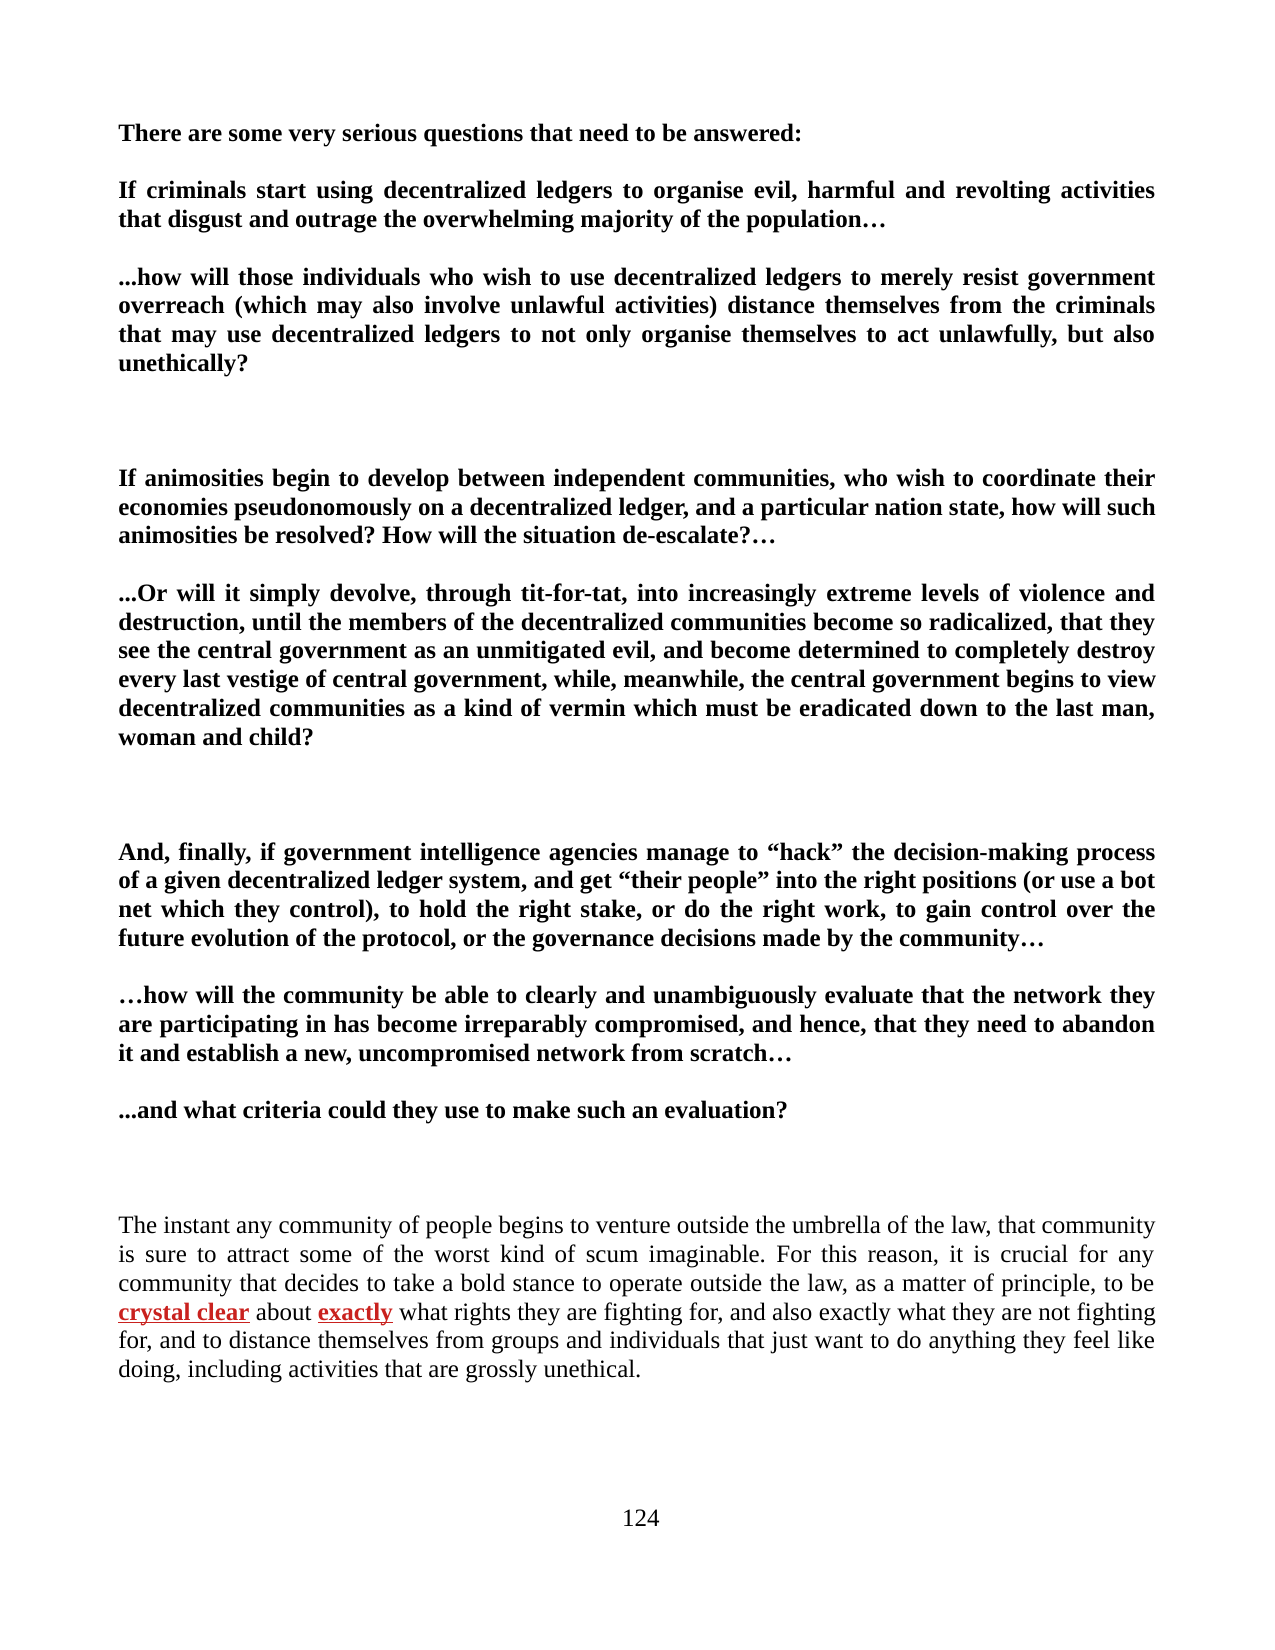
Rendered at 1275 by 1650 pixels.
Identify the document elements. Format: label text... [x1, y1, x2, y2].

text The instant any community of people begins to venture outside the umbrella of the law, that community is sure to attract some of the worst kind of scum imaginable. For this reason, it is crucial for any community that decides to take a bold stance to operate outside the law, as a matter of principle, to be crystal clear about exactly what rights they are fighting for, and also exactly what they are not fighting for, and to distance themselves from groups and individuals that just want to do anything they feel like doing, including activities that are grossly unethical. [118, 1211, 1157, 1383]
text …how will the community be able to clearly and unambiguously evaluate that the network they are participating in has become irreparably compromised, and hence, that they need to abandon it and establish a new, uncompromised network from scratch… [118, 981, 1157, 1067]
text If animosities begin to develop between independent communities, who wish to coordinate their economies pseudonomously on a decentralized ledger, and a particular nation state, how will such animosities be resolved? How will the situation de-escalate?… [118, 463, 1157, 549]
text ...Or will it simply devolve, through tit-for-tat, into increasingly extreme levels of violence and destruction, until the members of the decentralized communities become so radicalized, that they see the central government as an unmitigated evil, and become determined to completely destroy every last vestige of central government, while, meanwhile, the central government begins to view decentralized communities as a kind of vermin which must be eradicated down to the last man, woman and child? [118, 578, 1157, 751]
text If criminals start using decentralized ledgers to organise evil, harmful and revolting activities that disgust and outrage the overwhelming majority of the population… [118, 176, 1157, 233]
text ...how will those individuals who wish to use decentralized ledgers to merely resist government overreach (which may also involve unlawful activities) distance themselves from the criminals that may use decentralized ledgers to not only organise themselves to act unlawfully, but also unethically? [118, 262, 1157, 377]
text There are some very serious questions that need to be answered: [118, 118, 1157, 147]
text ...and what criteria could they use to make such an evaluation? [118, 1096, 1157, 1124]
text And, finally, if government intelligence agencies manage to “hack” the decision-making process of a given decentralized ledger system, and get “their people” into the right positions (or use a bot net which they control), to hold the right stake, or do the right work, to gain control over the future evolution of the protocol, or the governance decisions made by the community… [118, 837, 1157, 952]
